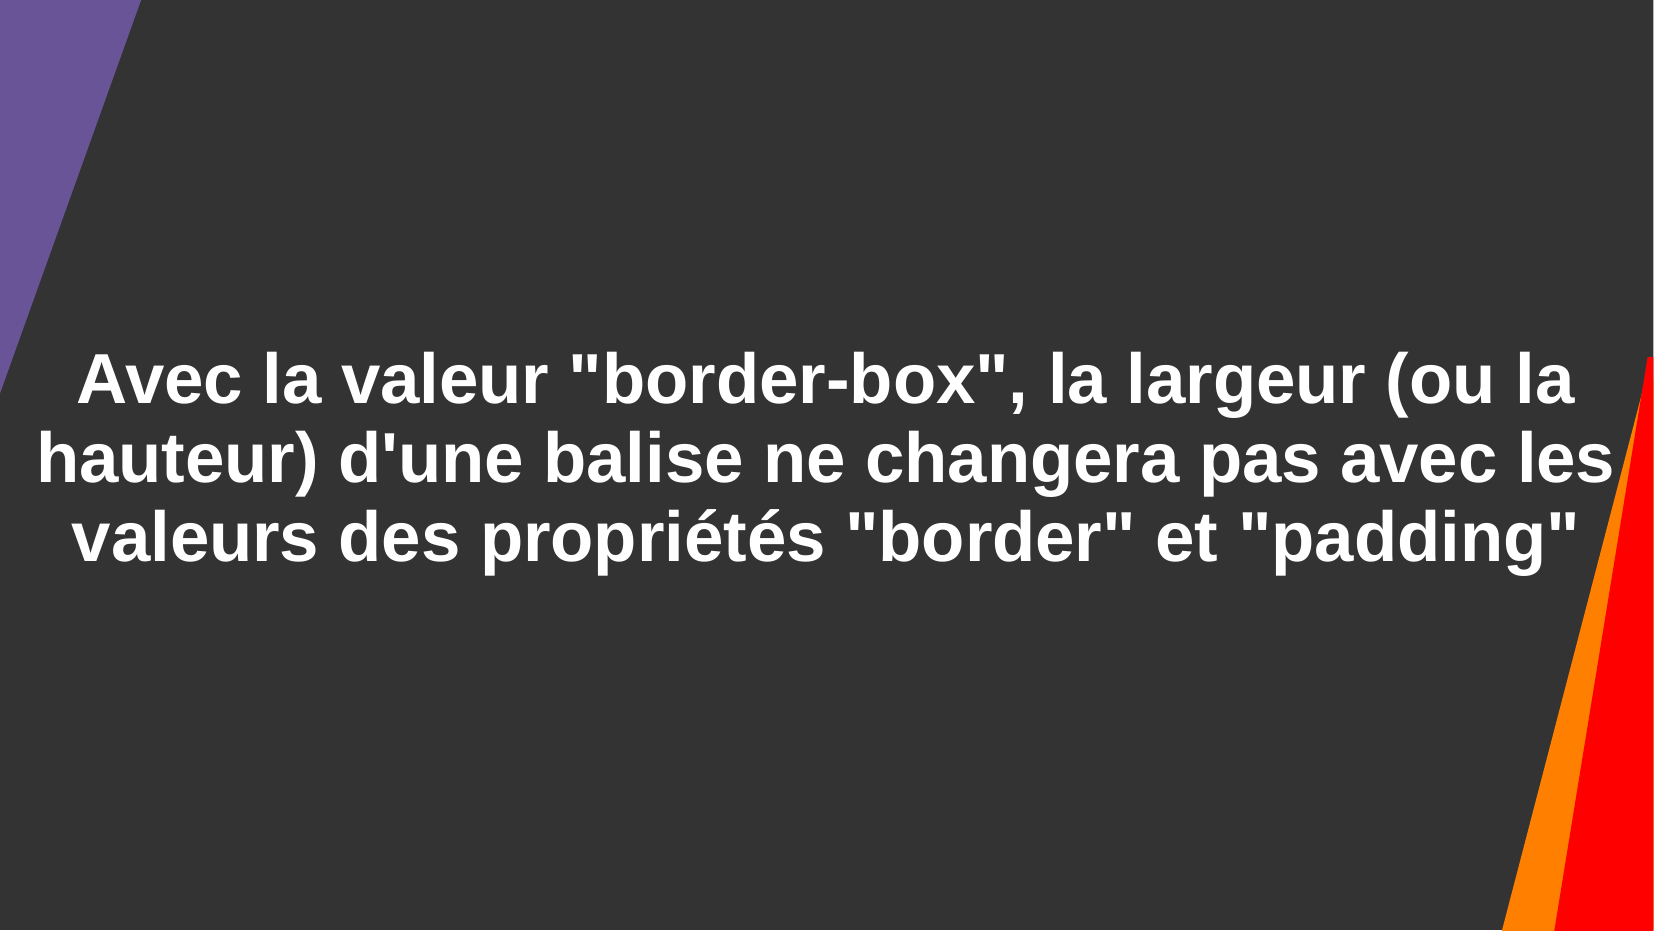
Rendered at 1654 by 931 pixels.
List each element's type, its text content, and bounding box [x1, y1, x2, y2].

title Avec la valeur "border-box", la largeur (ou la hauteur) d'une balise ne changera pas avec les valeurs des propriétés "border" et "padding" [31, 339, 1622, 592]
text_box [1501, 356, 1654, 931]
text_box [0, 0, 142, 394]
